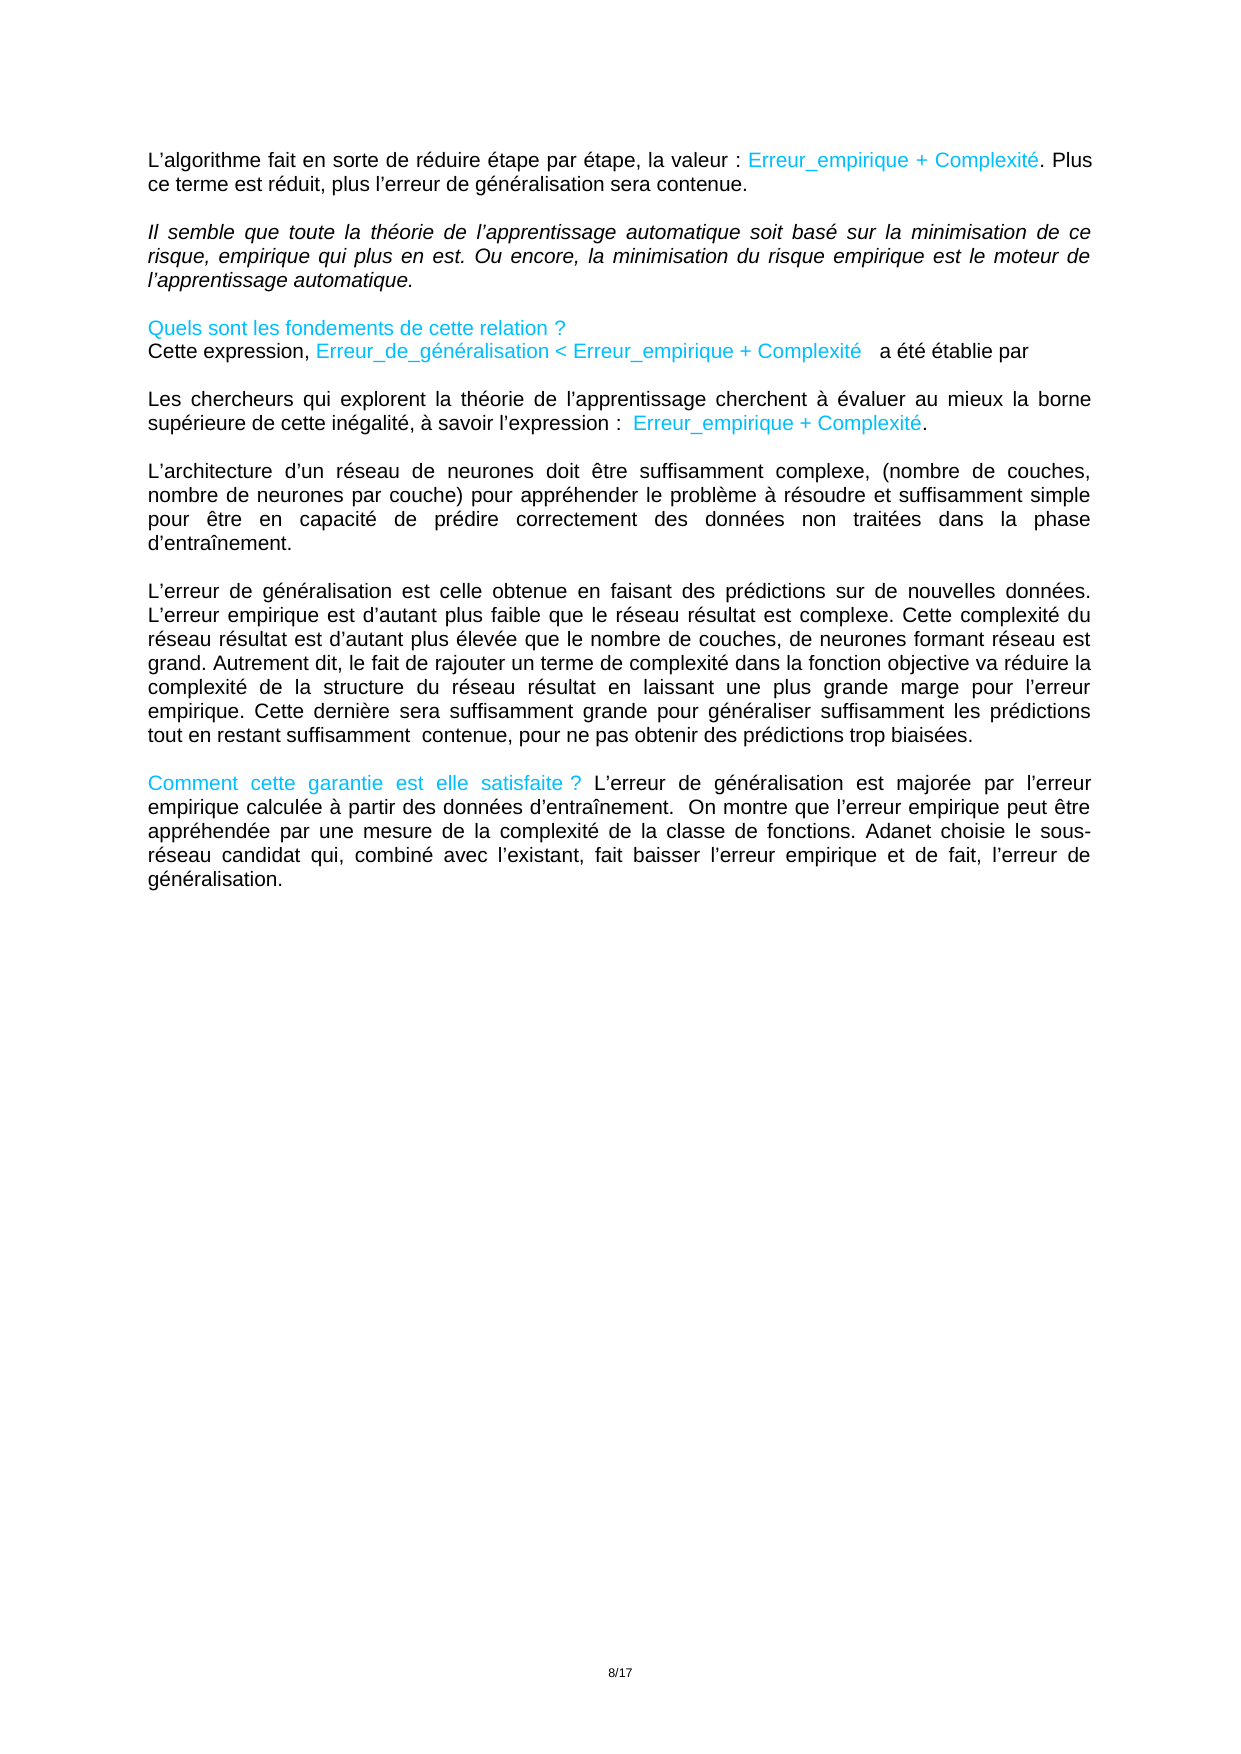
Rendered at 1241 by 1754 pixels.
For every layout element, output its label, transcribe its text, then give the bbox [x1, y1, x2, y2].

text L’erreur de généralisation est celle obtenue en faisant des prédictions sur de nouvelles données. L’erreur empirique est d’autant plus faible que le réseau résultat est complexe. Cette complexité du réseau résultat est d’autant plus élevée que le nombre de couches, de neurones formant réseau est grand. Autrement dit, le fait de rajouter un terme de complexité dans la fonction objective va réduire la complexité de la structure du réseau résultat en laissant une plus grande marge pour l’erreur empirique. Cette dernière sera suffisamment grande pour généraliser suffisamment les prédictions tout en restant suffisamment contenue, pour ne pas obtenir des prédictions trop biaisées. [148, 579, 1092, 747]
text Quels sont les fondements de cette relation ? [148, 315, 1092, 339]
text Comment cette garantie est elle satisfaite ? L’erreur de généralisation est majorée par l’erreur empirique calculée à partir des données d’entraînement. On montre que l’erreur empirique peut être appréhendée par une mesure de la complexité de la classe de fonctions. Adanet choisie le sous- réseau candidat qui, combiné avec l’existant, fait baisser l’erreur empirique et de fait, l’erreur de généralisation. [148, 771, 1092, 890]
text L’architecture d’un réseau de neurones doit être suffisamment complexe, (nombre de couches, nombre de neurones par couche) pour appréhender le problème à résoudre et suffisamment simple pour être en capacité de prédire correctement des données non traitées dans la phase d’entraînement. [148, 459, 1092, 555]
text Cette expression, Erreur_de_généralisation < Erreur_empirique + Complexité a été établie par [148, 339, 1092, 363]
text Il semble que toute la théorie de l’apprentissage automatique soit basé sur la minimisation de ce risque, empirique qui plus en est. Ou encore, la minimisation du risque empirique est le moteur de l’apprentissage automatique. [148, 219, 1092, 291]
text Les chercheurs qui explorent la théorie de l’apprentissage cherchent à évaluer au mieux la borne supérieure de cette inégalité, à savoir l’expression : Erreur_empirique + Complexité. [148, 387, 1092, 435]
text L’algorithme fait en sorte de réduire étape par étape, la valeur : Erreur_empirique + Complexité. Plus ce terme est réduit, plus l’erreur de généralisation sera contenue. [148, 148, 1092, 196]
